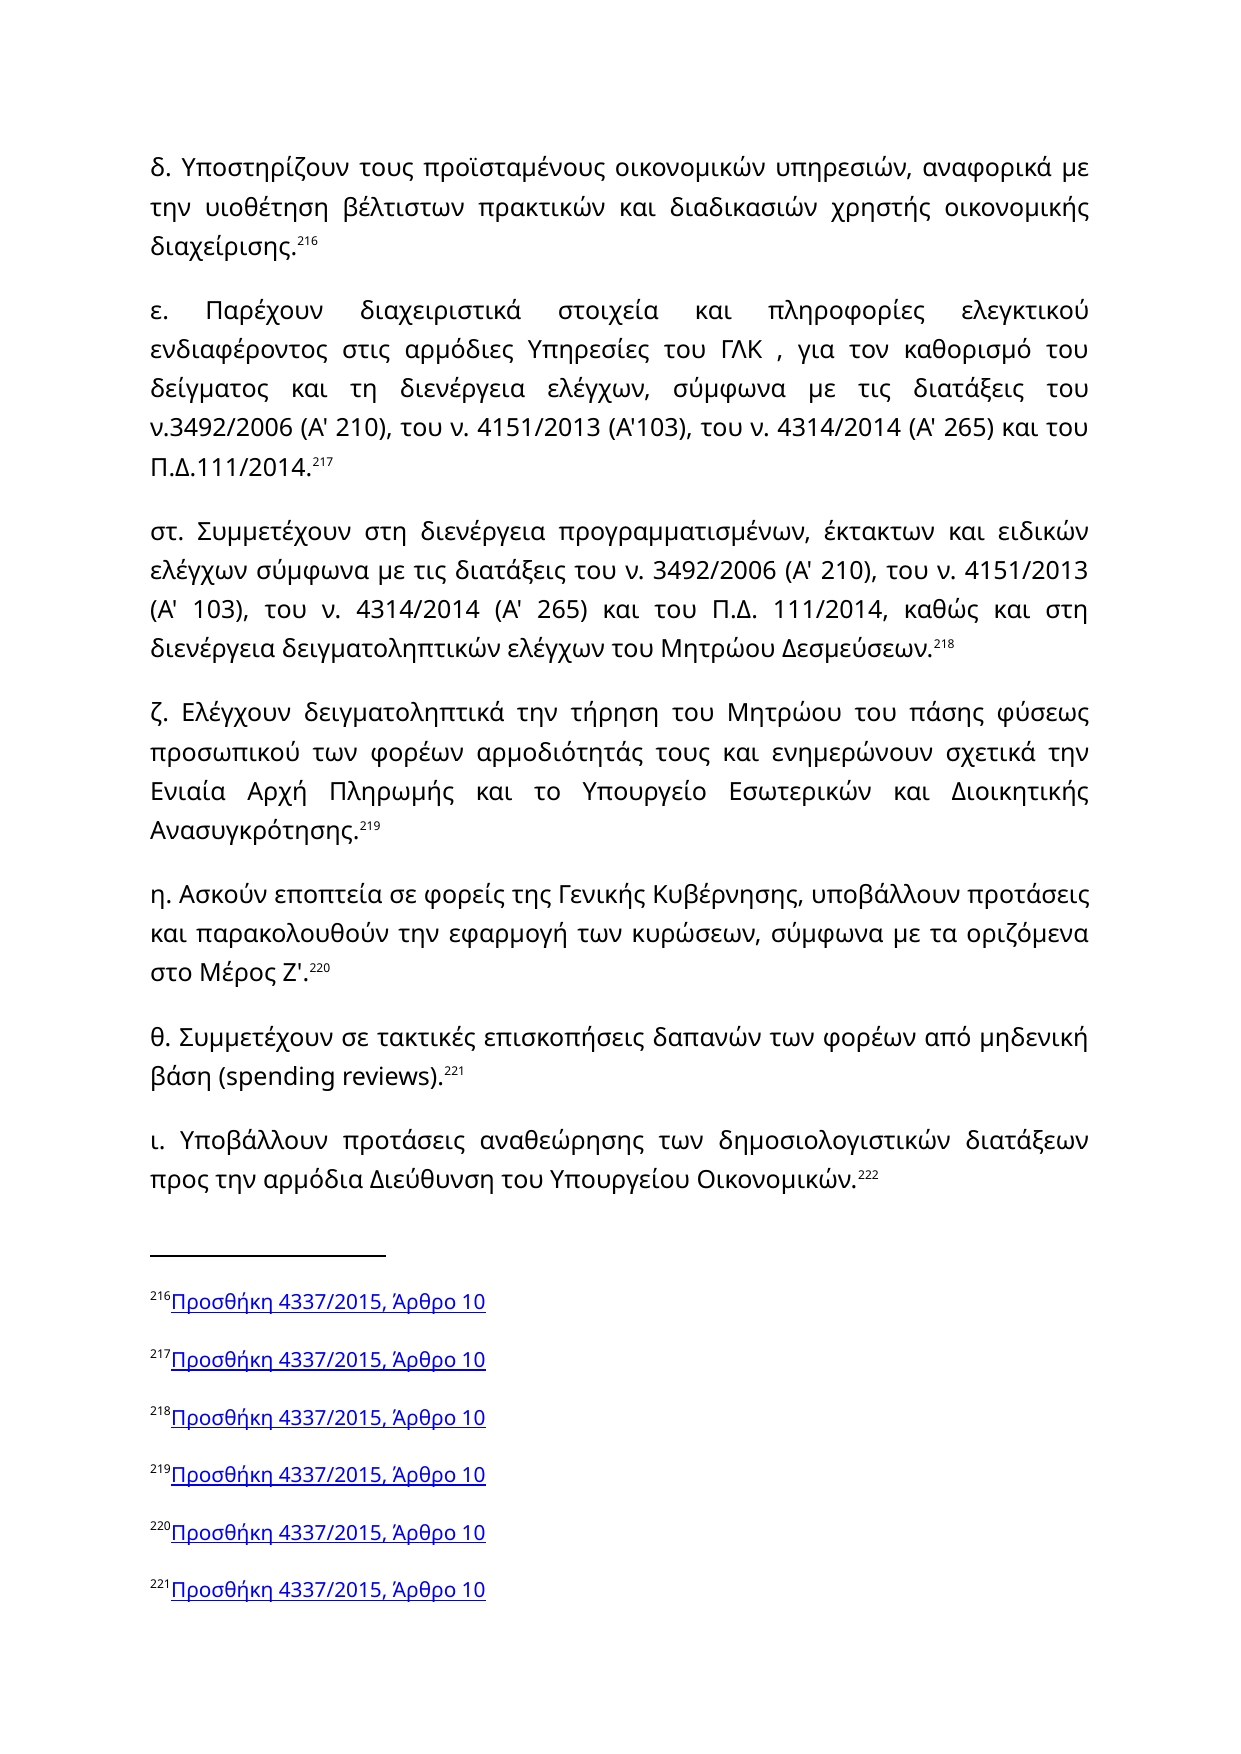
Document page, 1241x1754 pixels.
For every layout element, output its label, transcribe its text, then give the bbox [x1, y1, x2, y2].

text Προσθήκη 4337/2015, Άρθρο 10 [150, 1403, 1090, 1431]
text Προσθήκη 4337/2015, Άρθρο 10 [150, 1287, 1090, 1316]
text ι. Υποβάλλουν προτάσεις αναθεώρησης των δημοσιολογιστικών διατάξεων προς την αρμόδια Διεύθυνση του Υπουργείου Οικονομικών. [150, 1122, 1090, 1196]
text ε. Παρέχουν διαχειριστικά στοιχεία και πληροφορίες ελεγκτικού ενδιαφέροντος στις αρμόδιες Υπηρεσίες του ΓΛΚ , για τον καθορισμό του δείγματος και τη διενέργεια ελέγχων, σύμφωνα με τις διατάξεις του ν.3492/2006 (Α' 210), του ν. 4151/2013 (Α'103), του ν. 4314/2014 (Α' 265) και του Π.Δ.111/2014. [150, 292, 1090, 483]
text ζ. Ελέγχουν δειγματοληπτικά την τήρηση του Μητρώου του πάσης φύσεως προσωπικού των φορέων αρμοδιότητάς τους και ενημερώνουν σχετικά την Ενιαία Αρχή Πληρωμής και το Υπουργείο Εσωτερικών και Διοικητικής Ανασυγκρότησης. [150, 695, 1090, 847]
text Προσθήκη 4337/2015, Άρθρο 10 [150, 1576, 1090, 1604]
text Προσθήκη 4337/2015, Άρθρο 10 [150, 1518, 1090, 1546]
text θ. Συμμετέχουν σε τακτικές επισκοπήσεις δαπανών των φορέων από μηδενική βάση (spending reviews). [150, 1019, 1090, 1092]
text στ. Συμμετέχουν στη διενέργεια προγραμματισμένων, έκτακτων και ειδικών ελέγχων σύμφωνα με τις διατάξεις του ν. 3492/2006 (Α' 210), του ν. 4151/2013 (Α' 103), του ν. 4314/2014 (Α' 265) και του Π.Δ. 111/2014, καθώς και στη διενέργεια δειγματοληπτικών ελέγχων του Μητρώου Δεσμεύσεων. [150, 513, 1090, 665]
text δ. Υποστηρίζουν τους προϊσταμένους οικονομικών υπηρεσιών, αναφορικά με την υιοθέτηση βέλτιστων πρακτικών και διαδικασιών χρηστής οικονομικής διαχείρισης. [150, 150, 1090, 262]
text η. Ασκούν εποπτεία σε φορείς της Γενικής Κυβέρνησης, υποβάλλουν προτάσεις και παρακολουθούν την εφαρμογή των κυρώσεων, σύμφωνα με τα οριζόμενα στο Μέρος Ζ'. [150, 877, 1090, 989]
text Προσθήκη 4337/2015, Άρθρο 10 [150, 1460, 1090, 1489]
text Προσθήκη 4337/2015, Άρθρο 10 [150, 1345, 1090, 1373]
